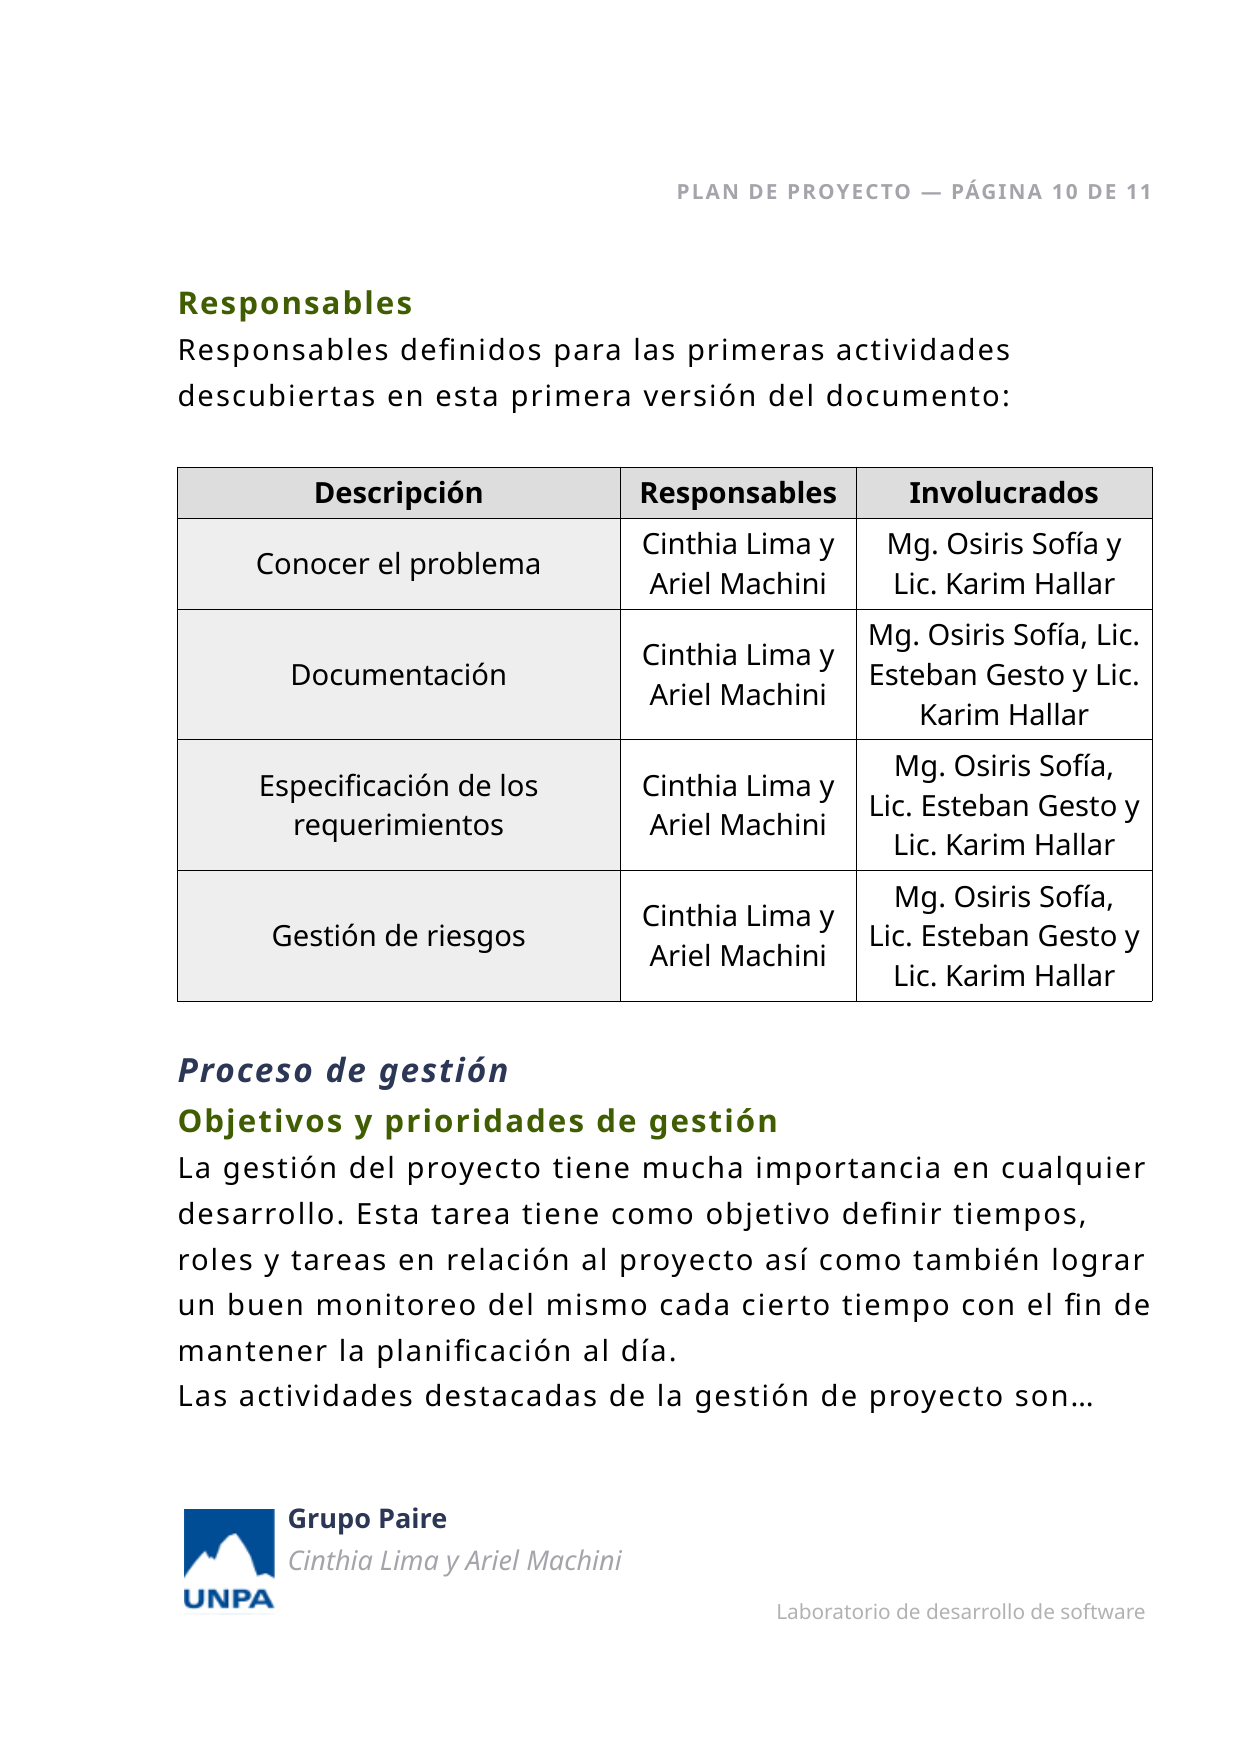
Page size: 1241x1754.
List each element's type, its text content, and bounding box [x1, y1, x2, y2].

table_cell Especificación de los requerimientos [178, 740, 620, 870]
text Proceso de gestión [177, 1046, 1152, 1092]
table_cell Mg. Osiris Sofía, Lic. Esteban Gesto y Lic. Karim Hallar [857, 871, 1152, 1001]
table_cell Cinthia Lima y Ariel Machini [621, 610, 856, 739]
table_cell Gestión de riesgos [178, 871, 620, 1001]
table_cell Documentación [178, 610, 620, 739]
text Responsables [177, 281, 1152, 323]
table_cell Mg. Osiris Sofía y Lic. Karim Hallar [857, 519, 1152, 609]
table_header Responsables [621, 468, 856, 518]
text Objetivos y prioridades de gestión [177, 1098, 1152, 1141]
text La gestión del proyecto tiene mucha importancia en cualquier desarrollo. Esta tarea tiene como objetivo definir tiempos, roles y tareas en relación al proyecto así como también lograr un buen monitoreo del mismo cada cierto tiempo con el fin de mantener la planificación al día. [177, 1147, 1152, 1370]
table_cell Cinthia Lima y Ariel Machini [621, 740, 856, 870]
table_cell Cinthia Lima y Ariel Machini [621, 871, 856, 1001]
table_cell Cinthia Lima y Ariel Machini [621, 519, 856, 609]
table_cell Mg. Osiris Sofía, Lic. Esteban Gesto y Lic. Karim Hallar [857, 740, 1152, 870]
text Las actividades destacadas de la gestión de proyecto son… [177, 1376, 1152, 1415]
picture [184, 1509, 275, 1615]
table_header Involucrados [857, 468, 1152, 518]
table_cell Mg. Osiris Sofía, Lic. Esteban Gesto y Lic. Karim Hallar [857, 610, 1152, 739]
table_cell Conocer el problema [178, 519, 620, 609]
table_header Descripción [178, 468, 620, 518]
text Responsables definidos para las primeras actividades descubiertas en esta primera versión del documento: [177, 330, 1152, 415]
